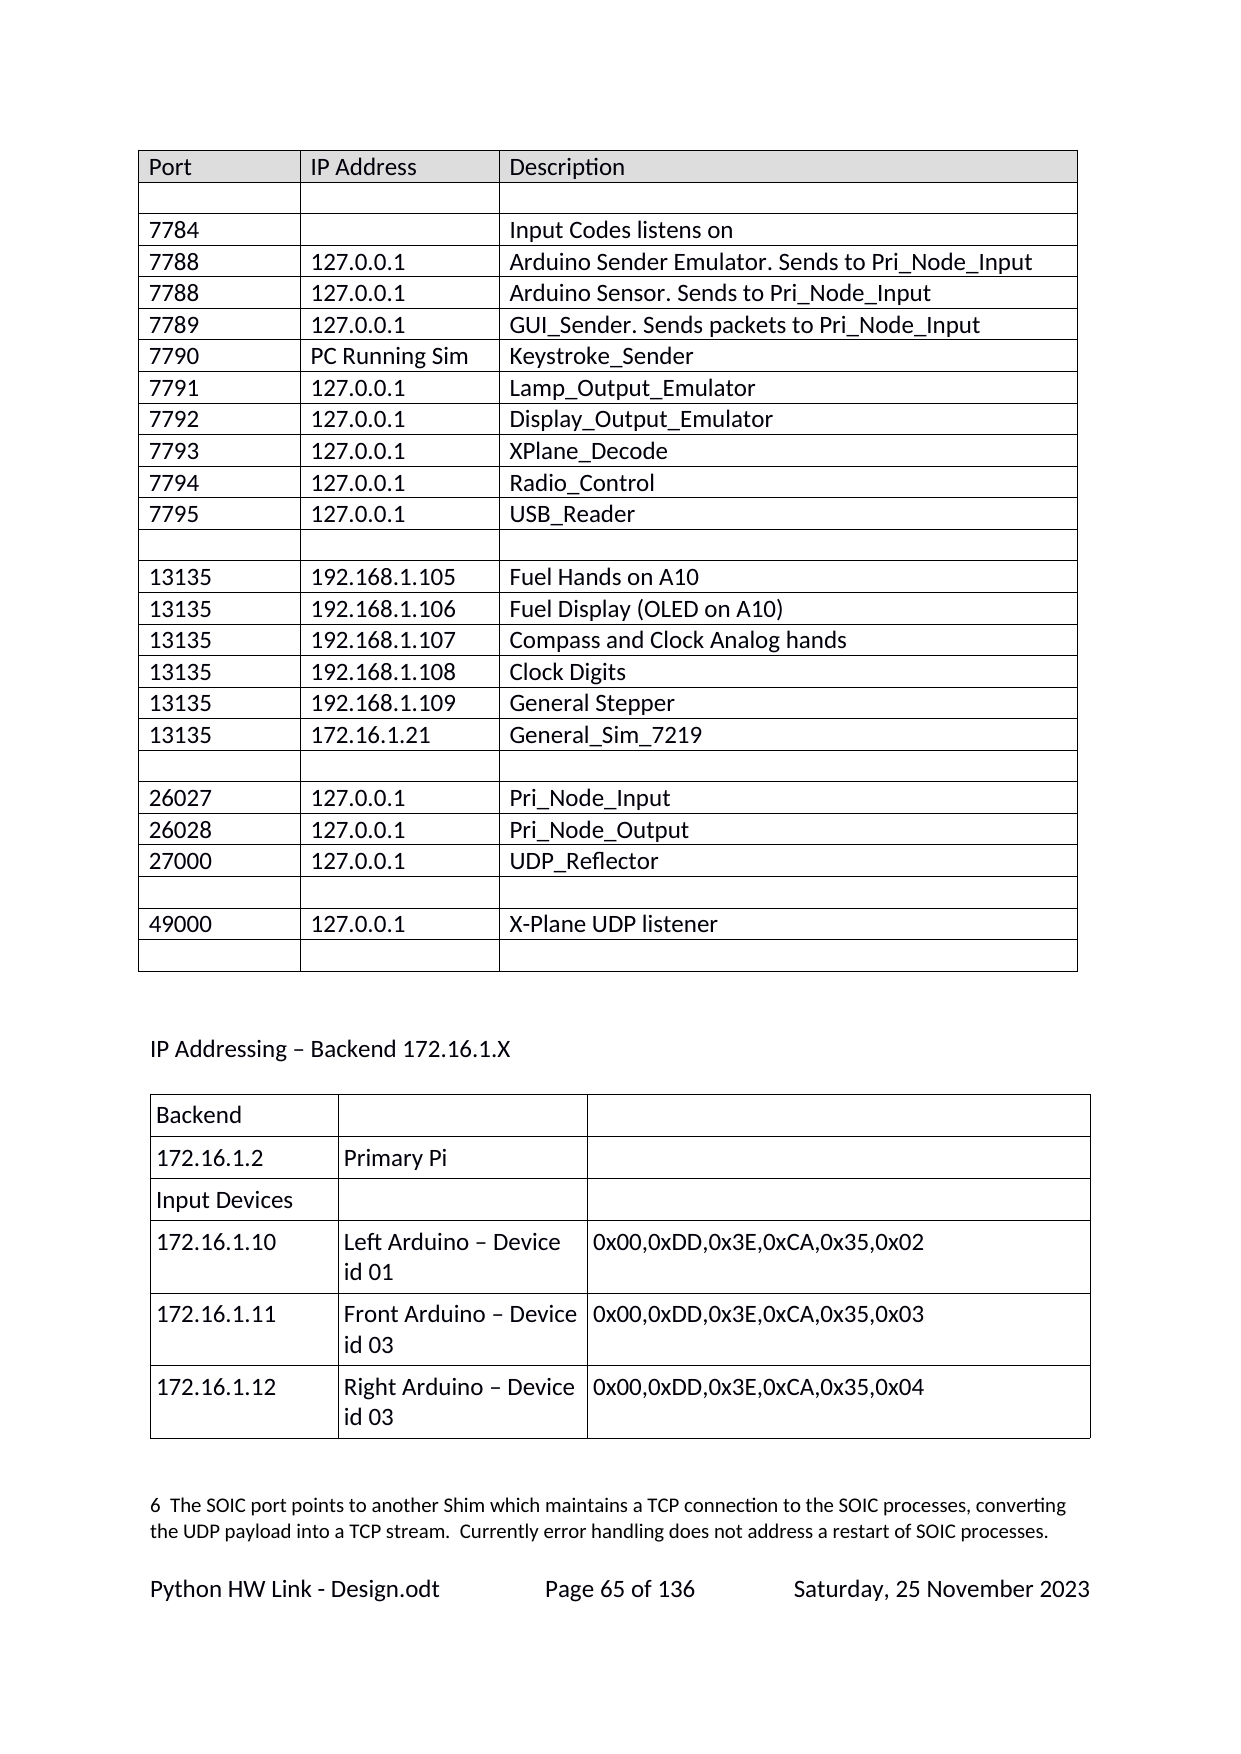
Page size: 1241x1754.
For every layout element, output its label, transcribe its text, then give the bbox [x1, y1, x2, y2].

table_cell 192.168.1.105 [301, 561, 499, 592]
table_cell 127.0.0.1 [301, 246, 499, 276]
table_cell 0x00,0xDD,0x3E,0xCA,0x35,0x04 [588, 1366, 1090, 1438]
table_cell Display_Output_Emulator [500, 404, 1077, 434]
table_cell 127.0.0.1 [301, 845, 499, 876]
table_cell 7794 [139, 467, 300, 497]
table_cell 7788 [139, 277, 300, 308]
table_cell 192.168.1.109 [301, 688, 499, 718]
table_cell 13135 [139, 719, 300, 750]
table_cell 192.168.1.107 [301, 625, 499, 655]
table_cell 7788 [139, 246, 300, 276]
table_cell GUI_Sender. Sends packets to Pri_Node_Input [500, 309, 1077, 339]
table_cell 127.0.0.1 [301, 814, 499, 844]
table_cell 13135 [139, 688, 300, 718]
table_cell XPlane_Decode [500, 435, 1077, 466]
table_cell 127.0.0.1 [301, 372, 499, 402]
table_cell Fuel Display (OLED on A10) [500, 593, 1077, 623]
table_cell 13135 [139, 561, 300, 592]
table_cell [301, 214, 499, 245]
table_cell 172.16.1.12 [151, 1366, 338, 1438]
table_cell [301, 183, 499, 213]
table_cell [500, 877, 1077, 907]
table_cell 7784 [139, 214, 300, 245]
table_cell 13135 [139, 593, 300, 623]
table_cell [139, 530, 300, 560]
table_cell 26028 [139, 814, 300, 844]
table_cell [139, 940, 300, 971]
table_cell Left Arduino – Device id 01 [339, 1221, 587, 1293]
table_cell Lamp_Output_Emulator [500, 372, 1077, 402]
table_cell [139, 751, 300, 781]
table_cell Fuel Hands on A10 [500, 561, 1077, 592]
table_cell Compass and Clock Analog hands [500, 625, 1077, 655]
table_cell Input Devices [151, 1179, 338, 1220]
table_cell General Stepper [500, 688, 1077, 718]
table_cell [301, 530, 499, 560]
table_cell [500, 940, 1077, 971]
table_cell USB_Reader [500, 498, 1077, 529]
table_cell 127.0.0.1 [301, 467, 499, 497]
table_cell Pri_Node_Input [500, 782, 1077, 813]
table_cell 127.0.0.1 [301, 909, 499, 939]
table_cell 26027 [139, 782, 300, 813]
table_cell [139, 877, 300, 907]
table_header Description [500, 151, 1077, 182]
table_cell 7791 [139, 372, 300, 402]
table_cell [301, 940, 499, 971]
table_cell 172.16.1.2 [151, 1137, 338, 1178]
table_cell 7792 [139, 404, 300, 434]
table_cell Front Arduino – Device id 03 [339, 1294, 587, 1365]
table_cell [588, 1179, 1090, 1220]
table_cell [339, 1179, 587, 1220]
table_header IP Address [301, 151, 499, 182]
table_cell 172.16.1.11 [151, 1294, 338, 1365]
table_cell 49000 [139, 909, 300, 939]
table_cell 172.16.1.21 [301, 719, 499, 750]
table_cell 7789 [139, 309, 300, 339]
table_cell 127.0.0.1 [301, 404, 499, 434]
table_cell General_Sim_7219 [500, 719, 1077, 750]
table_cell Keystroke_Sender [500, 340, 1077, 371]
table_cell [588, 1137, 1090, 1178]
table_cell PC Running Sim [301, 340, 499, 371]
table_cell 7790 [139, 340, 300, 371]
table_cell [301, 877, 499, 907]
table_cell 127.0.0.1 [301, 498, 499, 529]
table_cell 192.168.1.106 [301, 593, 499, 623]
table_cell Arduino Sensor. Sends to Pri_Node_Input [500, 277, 1077, 308]
table_cell 127.0.0.1 [301, 435, 499, 466]
table_cell Input Codes listens on [500, 214, 1077, 245]
table_header [339, 1095, 587, 1136]
table_cell 127.0.0.1 [301, 309, 499, 339]
table_cell 172.16.1.10 [151, 1221, 338, 1293]
table_cell UDP_Reflector [500, 845, 1077, 876]
table_cell 0x00,0xDD,0x3E,0xCA,0x35,0x03 [588, 1294, 1090, 1365]
table_cell [500, 530, 1077, 560]
table_cell 7793 [139, 435, 300, 466]
table_cell 127.0.0.1 [301, 277, 499, 308]
table_cell Clock Digits [500, 656, 1077, 687]
table_cell Primary Pi [339, 1137, 587, 1178]
table_cell 127.0.0.1 [301, 782, 499, 813]
table_cell Pri_Node_Output [500, 814, 1077, 844]
table_header [588, 1095, 1090, 1136]
table_cell [301, 751, 499, 781]
table_cell 27000 [139, 845, 300, 876]
table_cell Right Arduino – Device id 03 [339, 1366, 587, 1438]
table_cell [139, 183, 300, 213]
table_cell [500, 183, 1077, 213]
table_cell 192.168.1.108 [301, 656, 499, 687]
table_cell 7795 [139, 498, 300, 529]
table_cell 13135 [139, 656, 300, 687]
table_header Port [139, 151, 300, 182]
table_cell Arduino Sender Emulator. Sends to Pri_Node_Input [500, 246, 1077, 276]
table_cell X-Plane UDP listener [500, 909, 1077, 939]
table_header Backend [151, 1095, 338, 1136]
table_cell 13135 [139, 625, 300, 655]
text IP Addressing – Backend 172.16.1.X [150, 1033, 1090, 1063]
table_cell [500, 751, 1077, 781]
table_cell 0x00,0xDD,0x3E,0xCA,0x35,0x02 [588, 1221, 1090, 1293]
table_cell Radio_Control [500, 467, 1077, 497]
